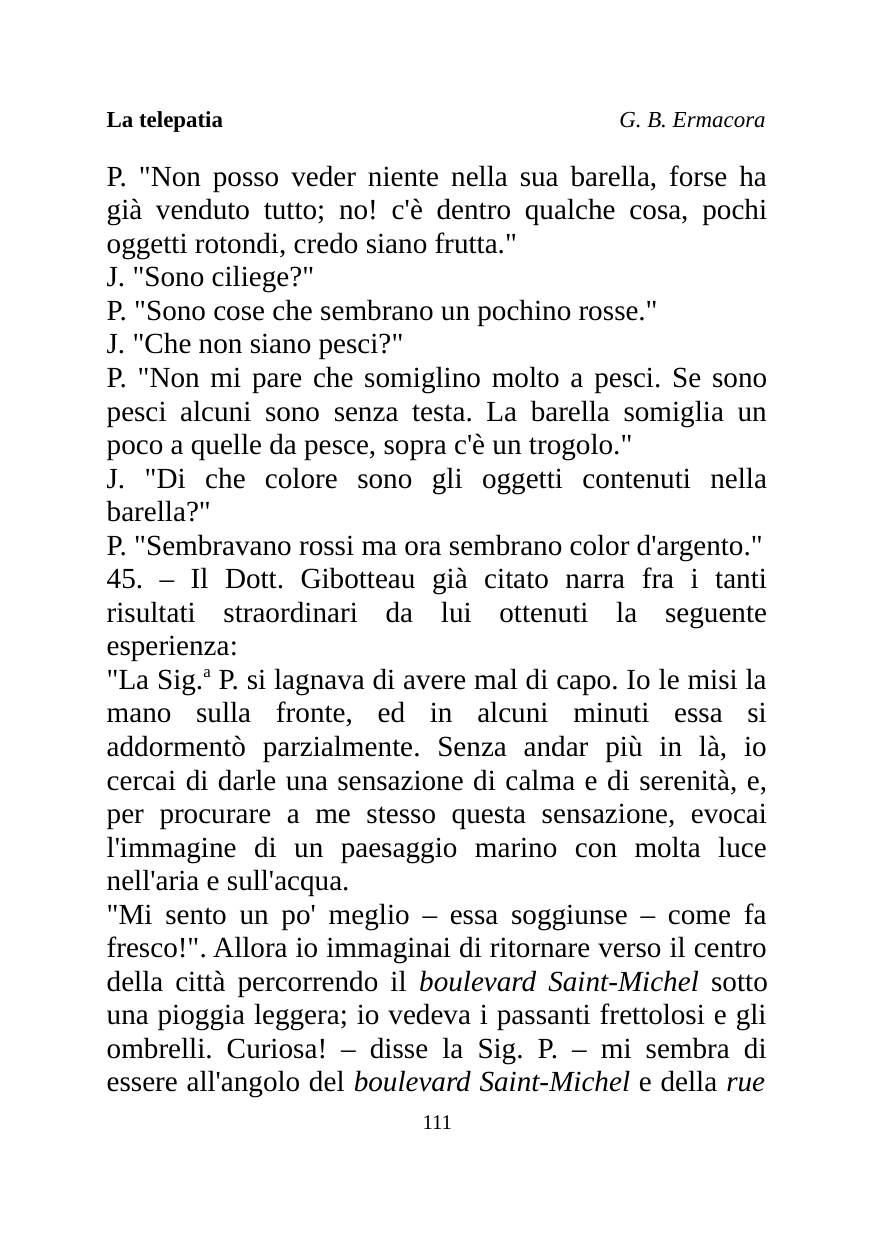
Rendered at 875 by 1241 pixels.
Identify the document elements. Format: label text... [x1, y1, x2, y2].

text P. "Non posso veder niente nella sua barella, forse ha già venduto tutto; no! c'è dentro qualche cosa, pochi oggetti rotondi, credo siano frutta." [106, 159, 768, 259]
text P. "Sono cose che sembrano un pochino rosse." [106, 293, 768, 327]
text "Mi sento un po' meglio – essa soggiunse – come fa fresco!". Allora io immaginai di ritornare verso il centro della città percorrendo il boulevard Saint-Michel sotto una pioggia leggera; io vedeva i passanti frettolosi e gli ombrelli. Curiosa! – disse la Sig. P. – mi sembra di essere all'angolo del boulevard Saint-Michel e della rue [106, 897, 768, 1098]
text P. "Sembravano rossi ma ora sembrano color d'argento." [106, 528, 768, 561]
text "La Sig.a P. si lagnava di avere mal di capo. Io le misi la mano sulla fronte, ed in alcuni minuti essa si addormentò parzialmente. Senza andar più in là, io cercai di darle una sensazione di calma e di serenità, e, per procurare a me stesso questa sensazione, evocai l'immagine di un paesaggio marino con molta luce nell'aria e sull'acqua. [106, 662, 768, 897]
text J. "Di che colore sono gli oggetti contenuti nella barella?" [106, 461, 768, 528]
text 45. – Il Dott. Gibotteau già citato narra fra i tanti risultati straordinari da lui ottenuti la seguente esperienza: [106, 561, 768, 662]
text P. "Non mi pare che somiglino molto a pesci. Se sono pesci alcuni sono senza testa. La barella somiglia un poco a quelle da pesce, sopra c'è un trogolo." [106, 360, 768, 461]
text J. "Che non siano pesci?" [106, 327, 768, 360]
text J. "Sono ciliege?" [106, 259, 768, 293]
